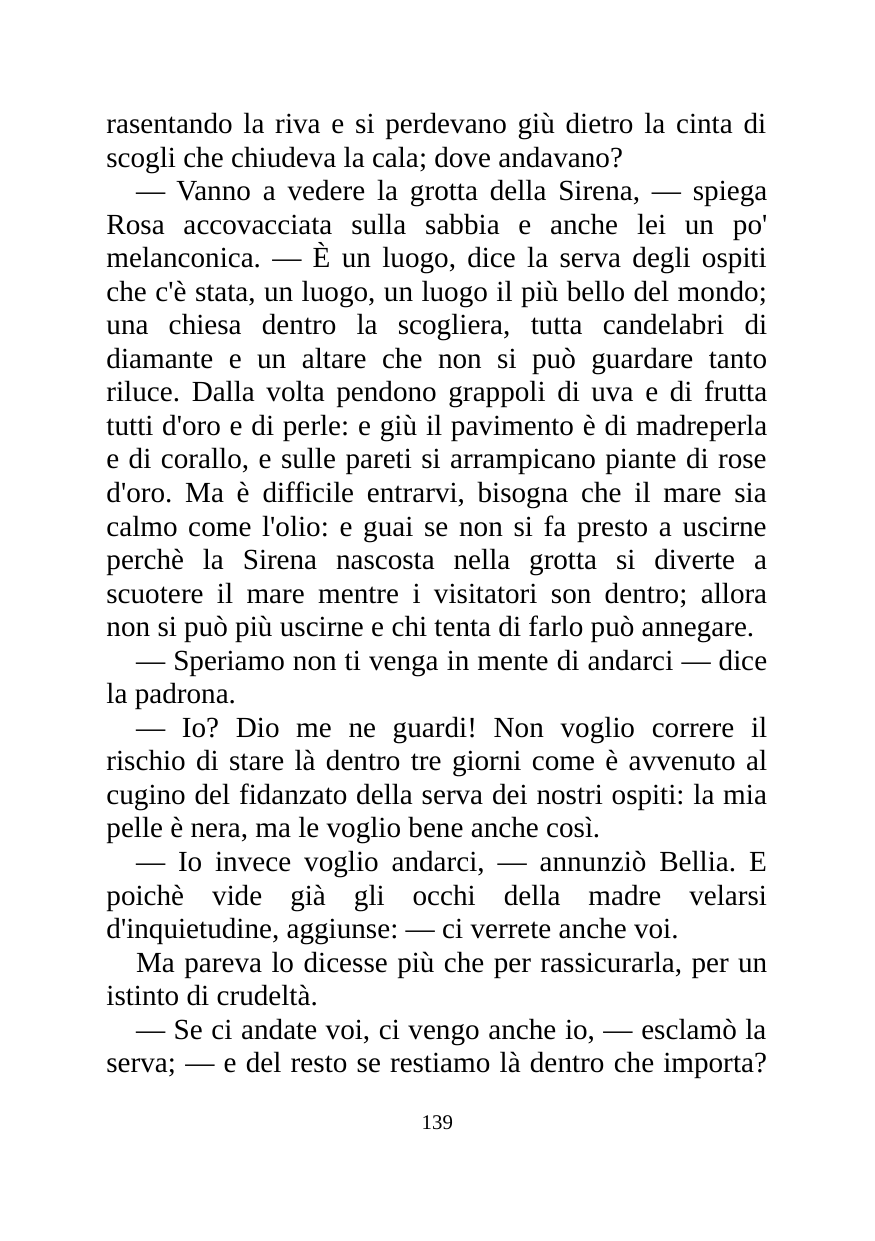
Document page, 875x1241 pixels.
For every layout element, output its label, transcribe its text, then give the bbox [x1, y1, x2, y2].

text — Se ci andate voi, ci vengo anche io, — esclamò la serva; — e del resto se restiamo là dentro che importa? [106, 1012, 768, 1079]
text — Speriamo non ti venga in mente di andarci — dice la padrona. [106, 643, 768, 710]
text — Io invece voglio andarci, — annunziò Bellia. E poichè vide già gli occhi della madre velarsi d'inquietudine, aggiunse: — ci verrete anche voi. [106, 844, 768, 945]
text rasentando la riva e si perdevano giù dietro la cinta di scogli che chiudeva la cala; dove andavano? [106, 106, 768, 173]
text Ma pareva lo dicesse più che per rassicurarla, per un istinto di crudeltà. [106, 945, 768, 1012]
text — Vanno a vedere la grotta della Sirena, — spiega Rosa accovacciata sulla sabbia e anche lei un po' melanconica. — È un luogo, dice la serva degli ospiti che c'è stata, un luogo, un luogo il più bello del mondo; una chiesa dentro la scogliera, tutta candelabri di diamante e un altare che non si può guardare tanto riluce. Dalla volta pendono grappoli di uva e di frutta tutti d'oro e di perle: e giù il pavimento è di madreperla e di corallo, e sulle pareti si arrampicano piante di rose d'oro. Ma è difficile entrarvi, bisogna che il mare sia calmo come l'olio: e guai se non si fa presto a uscirne perchè la Sirena nascosta nella grotta si diverte a scuotere il mare mentre i visitatori son dentro; allora non si può più uscirne e chi tenta di farlo può annegare. [106, 173, 768, 643]
text — Io? Dio me ne guardi! Non voglio correre il rischio di stare là dentro tre giorni come è avvenuto al cugino del fidanzato della serva dei nostri ospiti: la mia pelle è nera, ma le voglio bene anche così. [106, 710, 768, 844]
